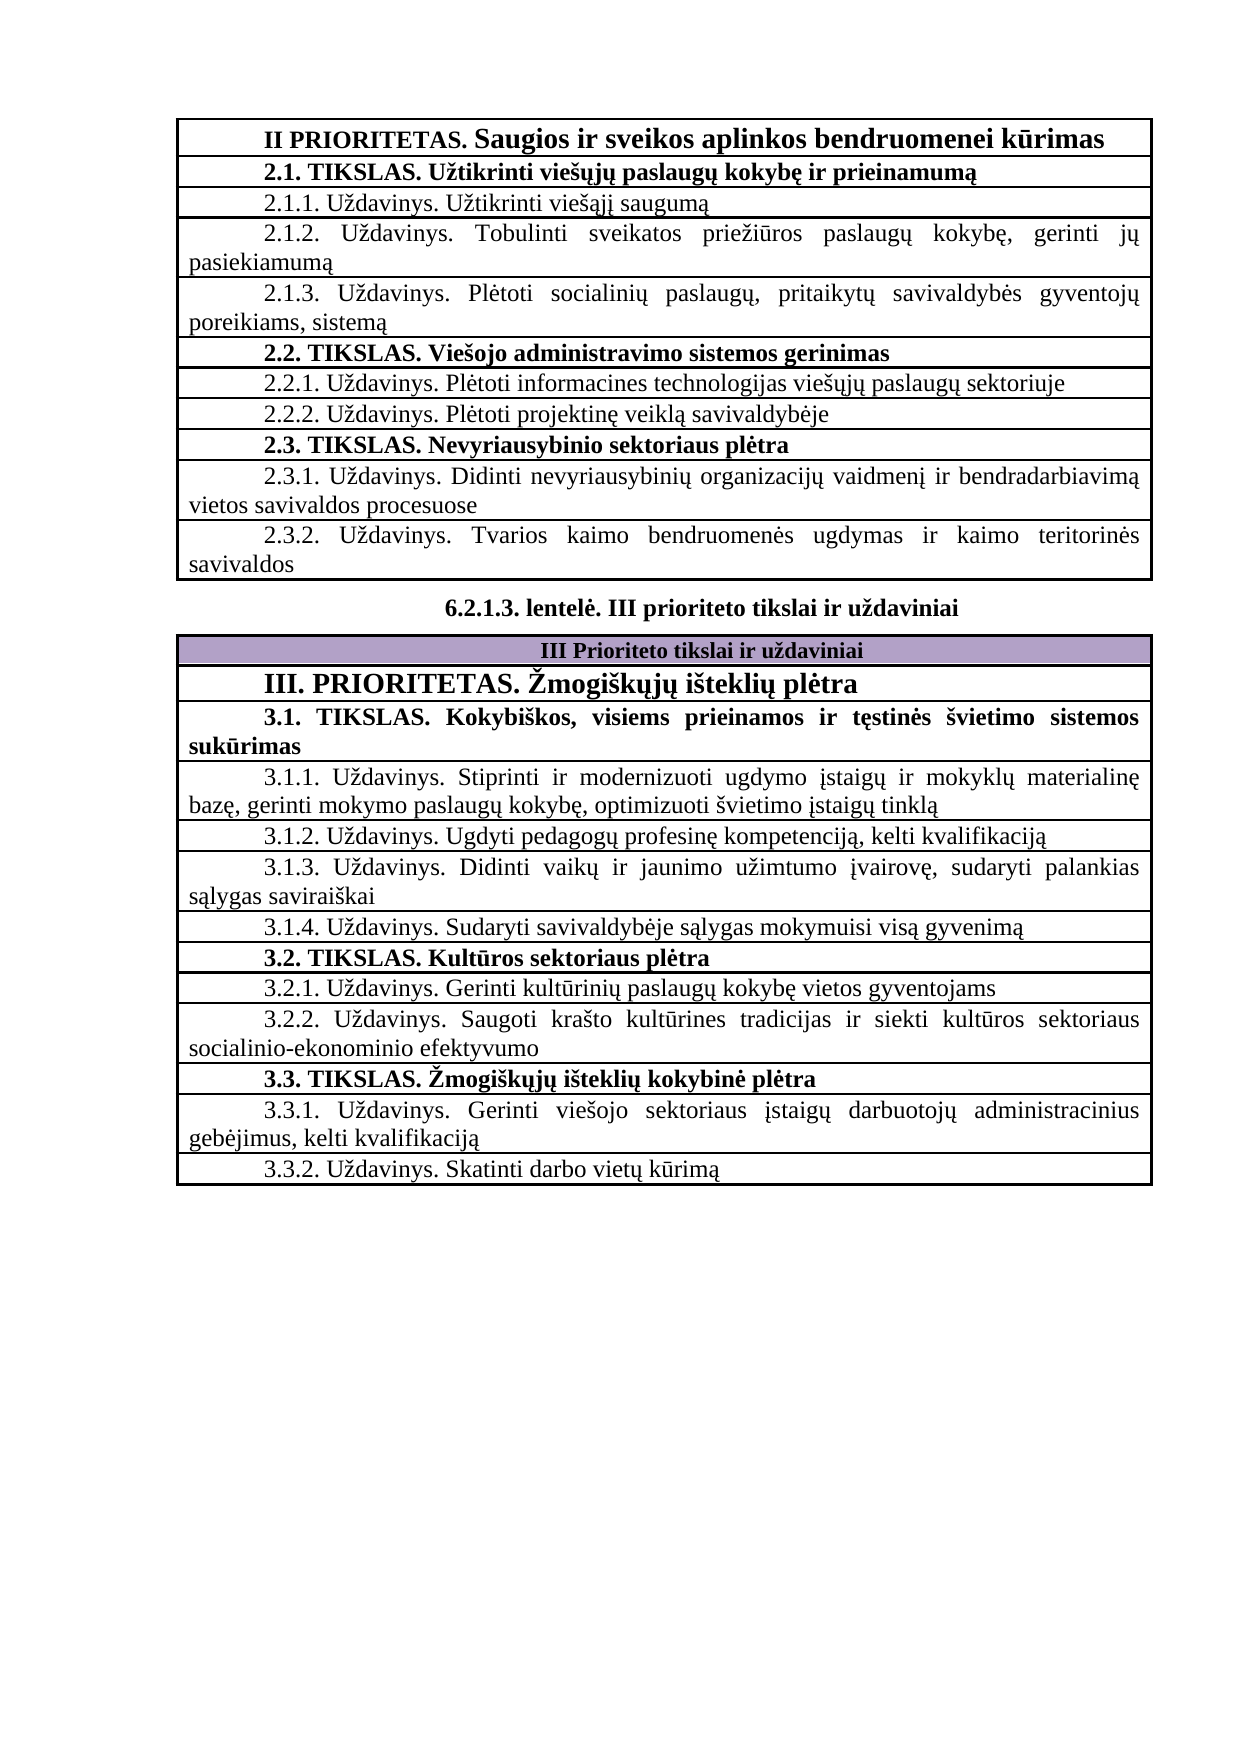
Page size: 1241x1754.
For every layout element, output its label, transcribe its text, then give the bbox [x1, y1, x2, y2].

table_cell 3.1.1. Uždavinys. Stiprinti ir modernizuoti ugdymo įstaigų ir mokyklų materialinę bazę, gerinti mokymo paslaugų kokybę, optimizuoti švietimo įstaigų tinklą [179, 762, 1150, 819]
table_cell 3.1.4. Uždavinys. Sudaryti savivaldybėje sąlygas mokymuisi visą gyvenimą [179, 912, 1150, 941]
table_cell 3.2. TIKSLAS. Kultūros sektoriaus plėtra [179, 943, 1150, 971]
table_cell 2.2. TIKSLAS. Viešojo administravimo sistemos gerinimas [179, 338, 1150, 366]
table_cell 2.3.2. Uždavinys. Tvarios kaimo bendruomenės ugdymas ir kaimo teritorinės savivaldos [179, 521, 1150, 578]
table_cell 2.1.3. Uždavinys. Plėtoti socialinių paslaugų, pritaikytų savivaldybės gyventojų poreikiams, sistemą [179, 278, 1150, 336]
table_cell 3.1.3. Uždavinys. Didinti vaikų ir jaunimo užimtumo įvairovę, sudaryti palankias sąlygas saviraiškai [179, 852, 1150, 910]
table_cell 3.2.1. Uždavinys. Gerinti kultūrinių paslaugų kokybę vietos gyventojams [179, 974, 1150, 1002]
table_cell 2.1.1. Uždavinys. Užtikrinti viešąjį saugumą [179, 188, 1150, 216]
table_cell 2.1. TIKSLAS. Užtikrinti viešųjų paslaugų kokybę ir prieinamumą [179, 157, 1150, 186]
table_cell 2.3.1. Uždavinys. Didinti nevyriausybinių organizacijų vaidmenį ir bendradarbiavimą vietos savivaldos procesuose [179, 461, 1150, 518]
table_cell 2.1.2. Uždavinys. Tobulinti sveikatos priežiūros paslaugų kokybę, gerinti jų pasiekiamumą [179, 219, 1150, 276]
table_cell 2.2.2. Uždavinys. Plėtoti projektinę veiklą savivaldybėje [179, 399, 1150, 428]
table_cell 3.2.2. Uždavinys. Saugoti krašto kultūrines tradicijas ir siekti kultūros sektoriaus socialinio-ekonominio efektyvumo [179, 1004, 1150, 1062]
table_cell III. PRIORITETAS. Žmogiškųjų išteklių plėtra [179, 667, 1150, 700]
table_cell 3.3.2. Uždavinys. Skatinti darbo vietų kūrimą [179, 1154, 1150, 1183]
table_cell 3.1. TIKSLAS. Kokybiškos, visiems prieinamos ir tęstinės švietimo sistemos sukūrimas [179, 702, 1150, 760]
table_cell 2.2.1. Uždavinys. Plėtoti informacines technologijas viešųjų paslaugų sektoriuje [179, 369, 1150, 397]
table_cell 3.3. TIKSLAS. Žmogiškųjų išteklių kokybinė plėtra [179, 1064, 1150, 1093]
table_cell 3.3.1. Uždavinys. Gerinti viešojo sektoriaus įstaigų darbuotojų administracinius gebėjimus, kelti kvalifikaciją [179, 1095, 1150, 1152]
text 6.2.1.3. lentelė. III prioriteto tikslai ir uždaviniai [177, 593, 1152, 622]
table_cell 2.3. TIKSLAS. Nevyriausybinio sektoriaus plėtra [179, 430, 1150, 459]
table_cell II PRIORITETAS. Saugios ir sveikos aplinkos bendruomenei kūrimas [179, 120, 1150, 155]
table_header III Prioriteto tikslai ir uždaviniai [179, 637, 1150, 663]
table_cell 3.1.2. Uždavinys. Ugdyti pedagogų profesinę kompetenciją, kelti kvalifikaciją [179, 821, 1150, 850]
